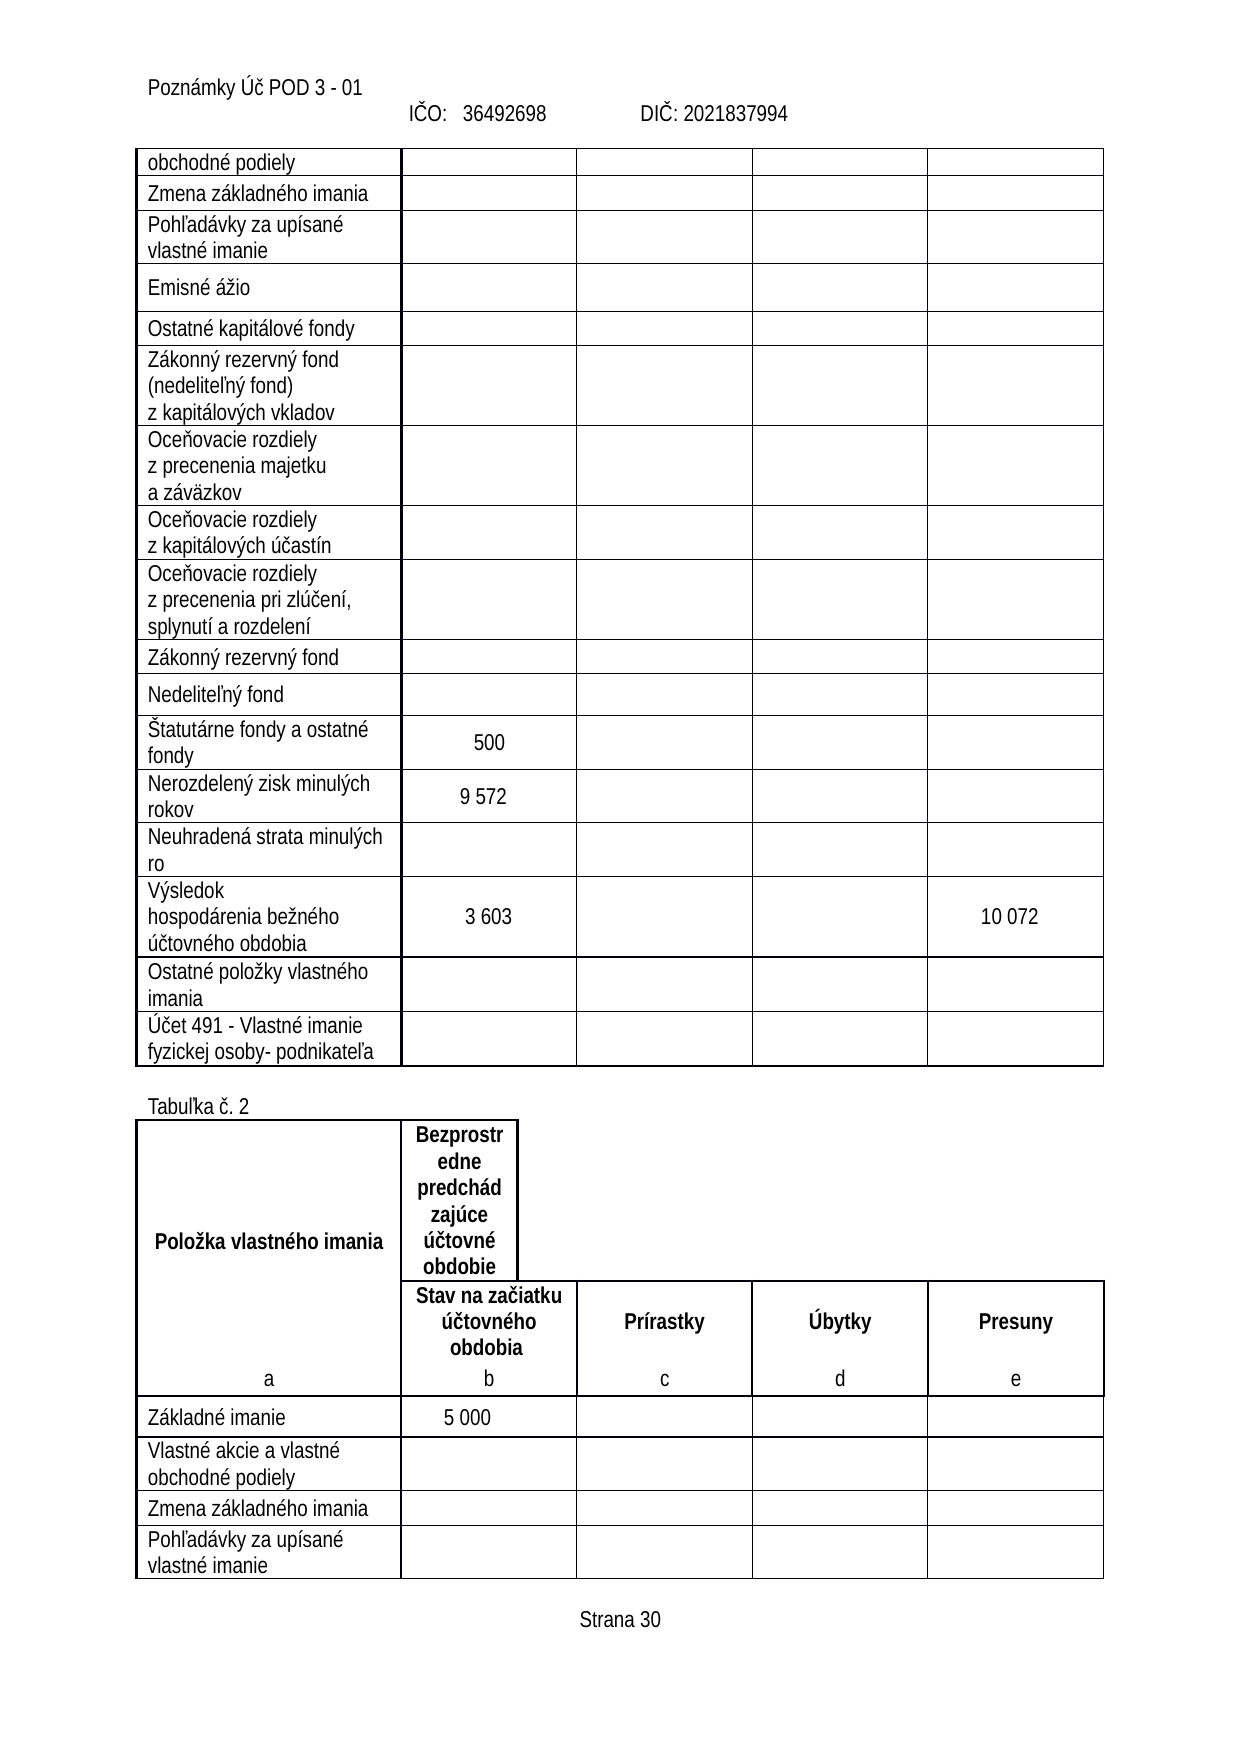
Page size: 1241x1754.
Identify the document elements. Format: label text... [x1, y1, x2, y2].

table_cell [753, 716, 927, 768]
table_header Bezprostredne predchádzajúce účtovné obdobie [402, 1121, 516, 1279]
table_cell [577, 211, 752, 263]
table_cell Výsledok hospodárenia bežného účtovného obdobia [138, 877, 400, 956]
table_cell [753, 1397, 927, 1436]
table_cell [928, 176, 1103, 209]
table_cell [928, 312, 1103, 345]
table_cell Oceňovacie rozdiely z precenenia majetku a záväzkov [138, 426, 400, 505]
table_cell [928, 770, 1103, 822]
table_cell [928, 1526, 1103, 1578]
table_cell [577, 640, 752, 673]
table_cell Vlastné akcie a vlastné obchodné podiely [138, 1438, 400, 1490]
table_cell Presuny [929, 1282, 1103, 1361]
table_cell [402, 1438, 576, 1490]
table_cell [753, 1012, 927, 1064]
table_cell [928, 426, 1103, 505]
table_cell 10 072 [928, 877, 1103, 956]
table_cell [753, 823, 927, 876]
table_cell 3 603 [403, 877, 576, 956]
table_cell [753, 149, 927, 175]
text Tabuľka č. 2 [148, 1093, 1092, 1119]
table_cell [753, 674, 927, 715]
table_cell [753, 312, 927, 345]
table_cell [928, 211, 1103, 263]
table_cell [928, 823, 1103, 876]
table_cell [577, 823, 752, 876]
table_cell [928, 1012, 1103, 1064]
table_cell e [929, 1361, 1103, 1395]
table_cell [577, 176, 752, 209]
table_cell [753, 560, 927, 639]
table_cell [403, 176, 576, 209]
table_cell [577, 312, 752, 345]
table_cell Oceňovacie rozdiely z kapitálových účastín [138, 506, 400, 559]
table_cell [577, 1438, 752, 1490]
table_cell [753, 1526, 927, 1578]
table_cell [577, 674, 752, 715]
table_cell [753, 958, 927, 1011]
table_cell [577, 958, 752, 1011]
table_cell Základné imanie [138, 1397, 400, 1436]
table_cell [577, 1491, 752, 1524]
table_cell Zákonný rezervný fond [138, 640, 400, 673]
table_cell b [402, 1361, 576, 1395]
table_cell [753, 211, 927, 263]
table_cell [928, 560, 1103, 639]
table_cell obchodné podiely [138, 149, 400, 175]
table_cell [577, 770, 752, 822]
table_cell [403, 823, 576, 876]
table_cell a [138, 1361, 400, 1395]
table_cell [928, 958, 1103, 1011]
table_cell Stav na začiatku účtovného obdobia [402, 1282, 576, 1361]
table_cell [577, 264, 752, 311]
table_cell [928, 640, 1103, 673]
table_cell Zákonný rezervný fond (nedeliteľný fond) z kapitálových vkladov [138, 346, 400, 425]
table_cell [753, 176, 927, 209]
table_cell Ostatné kapitálové fondy [138, 312, 400, 345]
table_cell [403, 426, 576, 505]
table_cell [928, 149, 1103, 175]
table_cell [928, 346, 1103, 425]
table_cell [577, 346, 752, 425]
table_cell [753, 877, 927, 956]
table_cell [403, 264, 576, 311]
table_cell [403, 1012, 576, 1064]
table_cell Pohľadávky za upísané vlastné imanie [138, 211, 400, 263]
table_cell [928, 1491, 1103, 1524]
table_cell [928, 506, 1103, 559]
table_cell [753, 770, 927, 822]
table_cell [402, 1491, 576, 1524]
table_cell c [578, 1361, 751, 1395]
table_cell [577, 1526, 752, 1578]
table_cell [403, 346, 576, 425]
table_cell [577, 1012, 752, 1064]
table_cell [403, 312, 576, 345]
table_header [519, 1119, 1104, 1279]
table_cell [928, 1397, 1103, 1436]
table_cell Emisné ážio [138, 264, 400, 311]
table_cell [403, 149, 576, 175]
table_cell [577, 877, 752, 956]
table_cell [403, 560, 576, 639]
table_cell 5 000 [402, 1397, 576, 1436]
table_cell [577, 506, 752, 559]
table_cell [753, 426, 927, 505]
table_cell [577, 149, 752, 175]
table_cell Ostatné položky vlastného imania [138, 958, 400, 1011]
table_cell [402, 1526, 576, 1578]
table_cell [403, 958, 576, 1011]
table_cell Účet 491 - Vlastné imanie fyzickej osoby- podnikateľa [138, 1012, 400, 1064]
table_cell [753, 264, 927, 311]
table_cell 500 [403, 716, 576, 768]
table_cell Zmena základného imania [138, 176, 400, 209]
table_cell [577, 1397, 752, 1436]
table_cell Úbytky [753, 1282, 927, 1361]
table_header Položka vlastného imania [138, 1121, 400, 1361]
table_cell [577, 560, 752, 639]
table_cell [577, 426, 752, 505]
table_cell Nerozdelený zisk minulých rokov [138, 770, 400, 822]
table_cell [928, 716, 1103, 768]
table_cell Prírastky [578, 1282, 751, 1361]
table_cell [928, 1438, 1103, 1490]
table_cell Nedeliteľný fond [138, 674, 400, 715]
table_cell [753, 640, 927, 673]
table_cell [928, 264, 1103, 311]
table_cell Oceňovacie rozdiely z precenenia pri zlúčení, splynutí a rozdelení [138, 560, 400, 639]
table_cell [753, 1491, 927, 1524]
table_cell [753, 506, 927, 559]
table_cell [403, 674, 576, 715]
table_cell Pohľadávky za upísané vlastné imanie [138, 1526, 400, 1578]
table_cell Neuhradená strata minulých ro [138, 823, 400, 876]
table_cell [403, 640, 576, 673]
table_cell [753, 346, 927, 425]
table_cell 9 572 [403, 770, 576, 822]
table_cell [577, 716, 752, 768]
table_cell [928, 674, 1103, 715]
table_cell [403, 211, 576, 263]
table_cell Štatutárne fondy a ostatné fondy [138, 716, 400, 768]
table_cell d [753, 1361, 927, 1395]
table_cell [753, 1438, 927, 1490]
table_cell [403, 506, 576, 559]
table_cell Zmena základného imania [138, 1491, 400, 1524]
